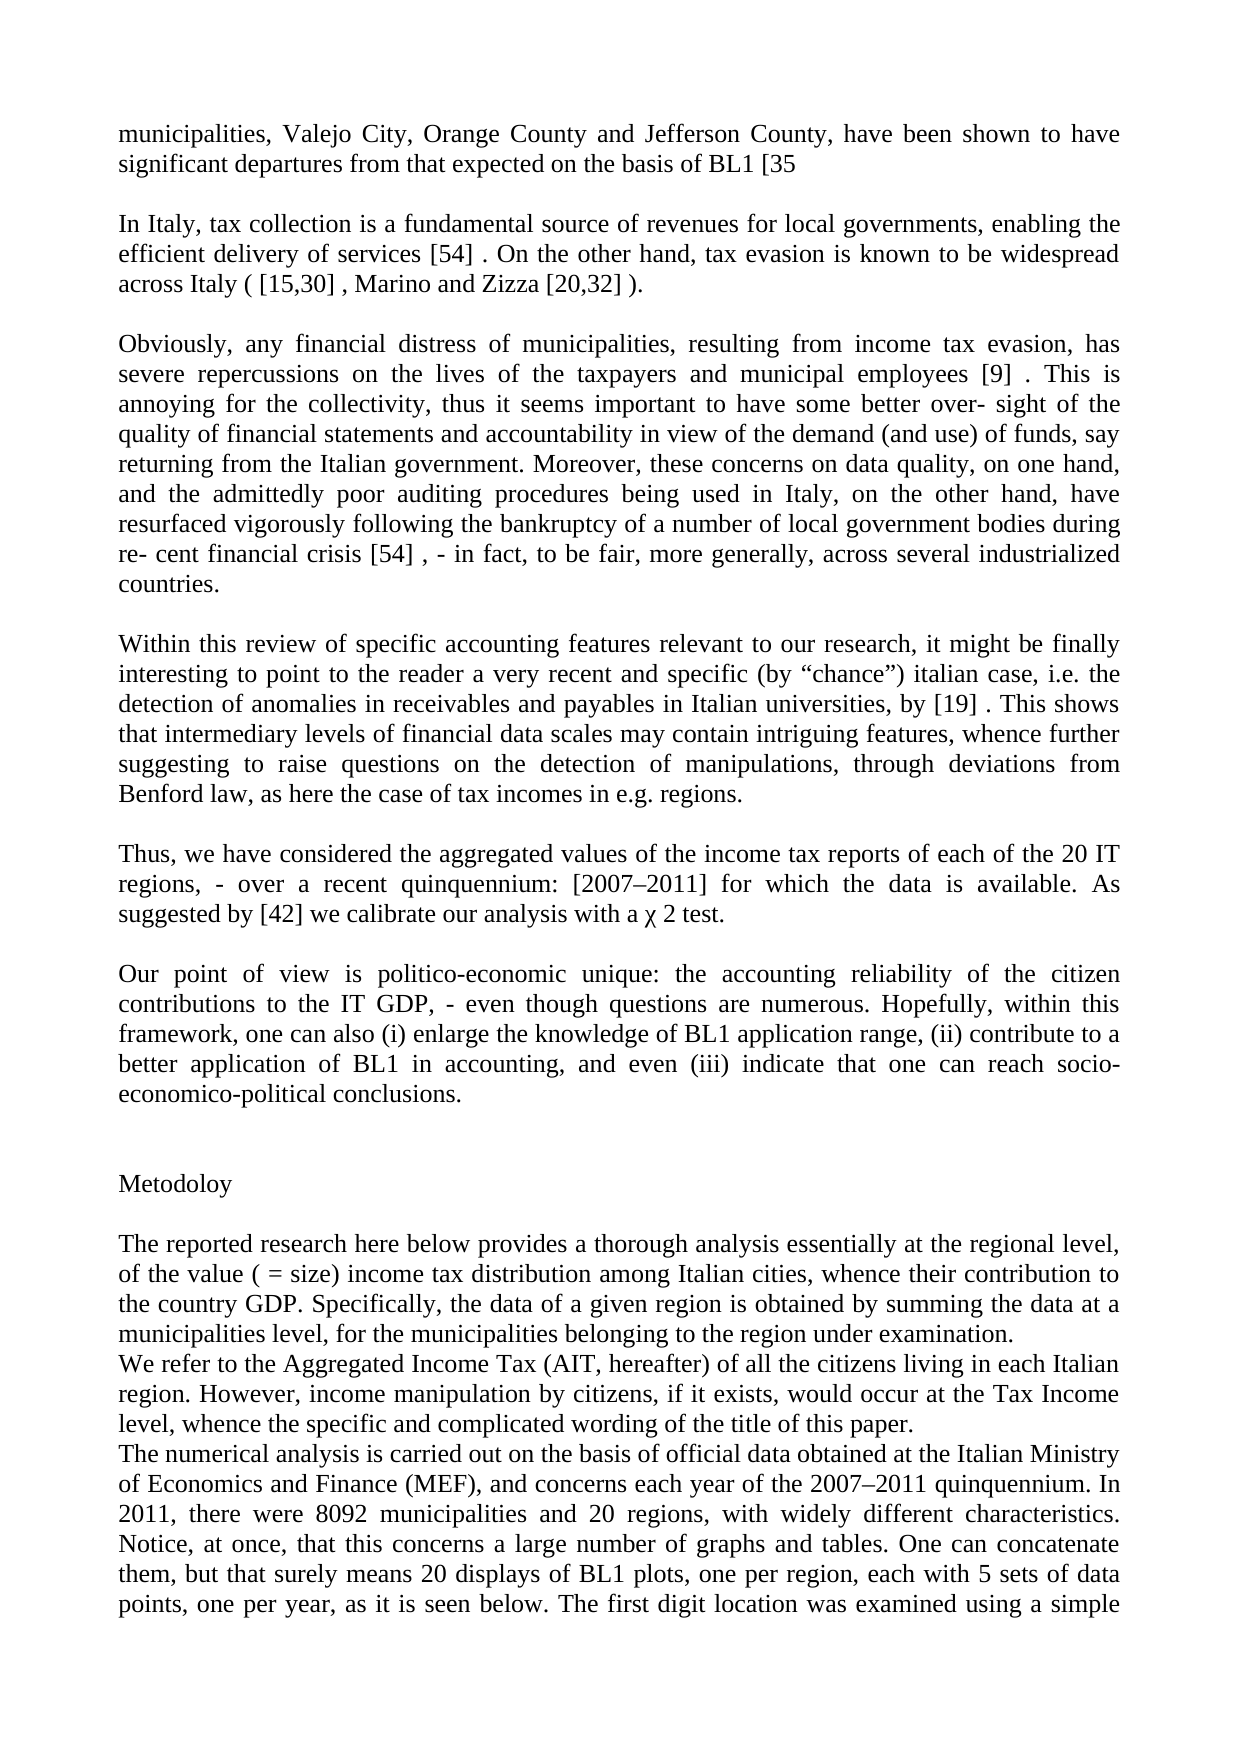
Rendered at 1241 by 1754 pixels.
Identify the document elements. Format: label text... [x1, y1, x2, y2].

text The reported research here below provides a thorough analysis essentially at the regional level, of the value ( = size) income tax distribution among Italian cities, whence their contribution to the country GDP. Specifically, the data of a given region is obtained by summing the data at a municipalities level, for the municipalities belonging to the region under examination. [118, 1228, 1122, 1348]
text Obviously, any financial distress of municipalities, resulting from income tax evasion, has severe repercussions on the lives of the taxpayers and municipal employees [9] . This is annoying for the collectivity, thus it seems important to have some better over- sight of the quality of financial statements and accountability in view of the demand (and use) of funds, say returning from the Italian government. Moreover, these concerns on data quality, on one hand, and the admittedly poor auditing procedures being used in Italy, on the other hand, have resurfaced vigorously following the bankruptcy of a number of local government bodies during re- cent financial crisis [54] , - in fact, to be fair, more generally, across several industrialized countries. [118, 328, 1122, 598]
text municipalities, Valejo City, Orange County and Jefferson County, have been shown to have significant departures from that expected on the basis of BL1 [35 [118, 118, 1122, 178]
text The numerical analysis is carried out on the basis of official data obtained at the Italian Ministry of Economics and Finance (MEF), and concerns each year of the 2007–2011 quinquennium. In 2011, there were 8092 municipalities and 20 regions, with widely different characteristics. Notice, at once, that this concerns a large number of graphs and tables. One can concatenate them, but that surely means 20 displays of BL1 plots, one per region, each with 5 sets of data points, one per year, as it is seen below. The first digit location was examined using a simple [118, 1438, 1122, 1618]
text Metodoloy [118, 1168, 1122, 1198]
text Within this review of specific accounting features relevant to our research, it might be finally interesting to point to the reader a very recent and specific (by “chance”) italian case, i.e. the detection of anomalies in receivables and payables in Italian universities, by [19] . This shows that intermediary levels of financial data scales may contain intriguing features, whence further suggesting to raise questions on the detection of manipulations, through deviations from Benford law, as here the case of tax incomes in e.g. regions. [118, 628, 1122, 808]
text Our point of view is politico-economic unique: the accounting reliability of the citizen contributions to the IT GDP, - even though questions are numerous. Hopefully, within this framework, one can also (i) enlarge the knowledge of BL1 application range, (ii) contribute to a better application of BL1 in accounting, and even (iii) indicate that one can reach socio-economico-political conclusions. [118, 958, 1122, 1108]
text Thus, we have considered the aggregated values of the income tax reports of each of the 20 IT regions, - over a recent quinquennium: [2007–2011] for which the data is available. As suggested by [42] we calibrate our analysis with a χ 2 test. [118, 838, 1122, 928]
text We refer to the Aggregated Income Tax (AIT, hereafter) of all the citizens living in each Italian region. However, income manipulation by citizens, if it exists, would occur at the Tax Income level, whence the specific and complicated wording of the title of this paper. [118, 1348, 1122, 1438]
text In Italy, tax collection is a fundamental source of revenues for local governments, enabling the efficient delivery of services [54] . On the other hand, tax evasion is known to be widespread across Italy ( [15,30] , Marino and Zizza [20,32] ). [118, 208, 1122, 298]
